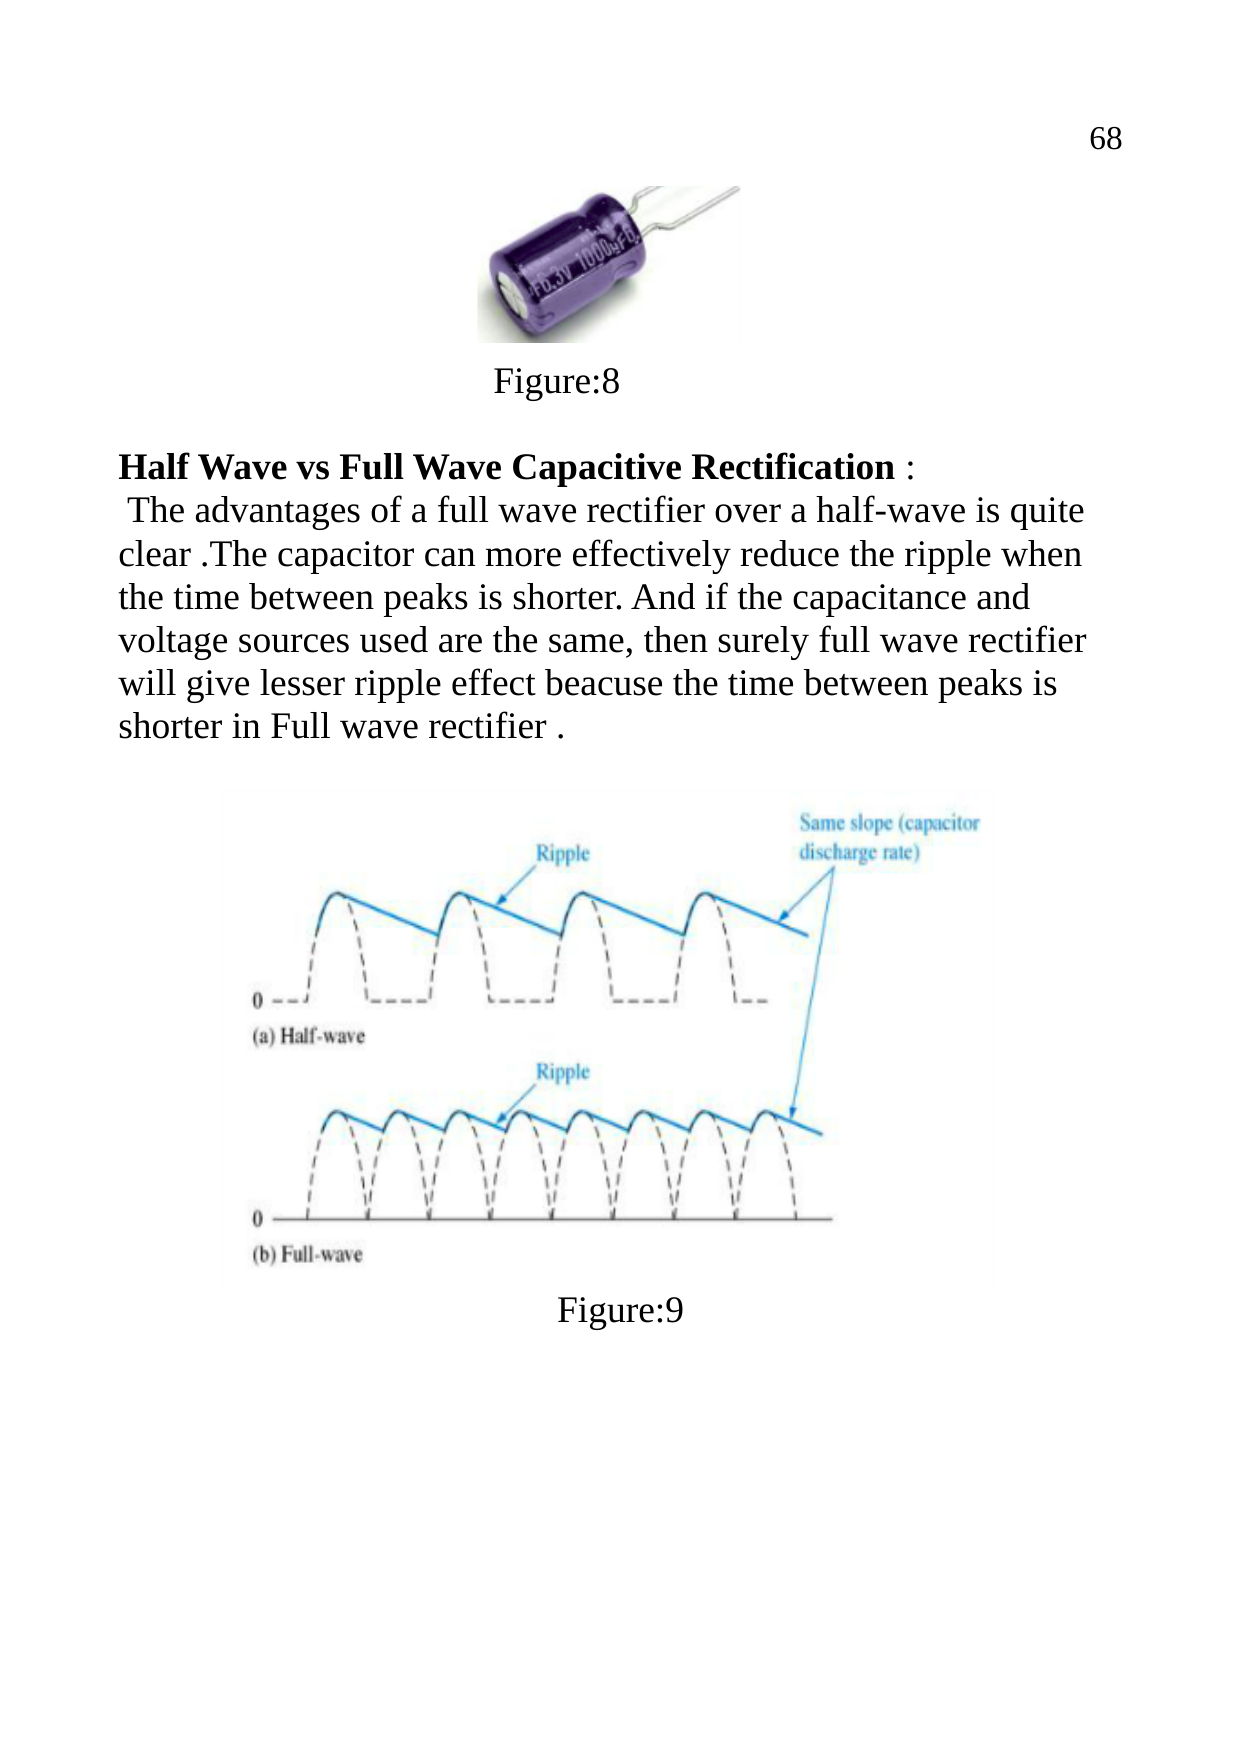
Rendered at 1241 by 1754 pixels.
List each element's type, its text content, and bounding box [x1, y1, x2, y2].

text Figure:8 [118, 358, 1122, 402]
picture [203, 787, 1012, 1288]
text Half Wave vs Full Wave Capacitive Rectification : [118, 445, 1122, 488]
text The advantages of a full wave rectifier over a half-wave is quite clear .The capacitor can more effectively reduce the ripple when the time between peaks is shorter. And if the capacitance and voltage sources used are the same, then surely full wave rectifier will give lesser ripple effect beacuse the time between peaks is shorter in Full wave rectifier . [118, 488, 1122, 747]
picture [477, 186, 764, 343]
text Figure:9 [118, 1288, 1122, 1330]
